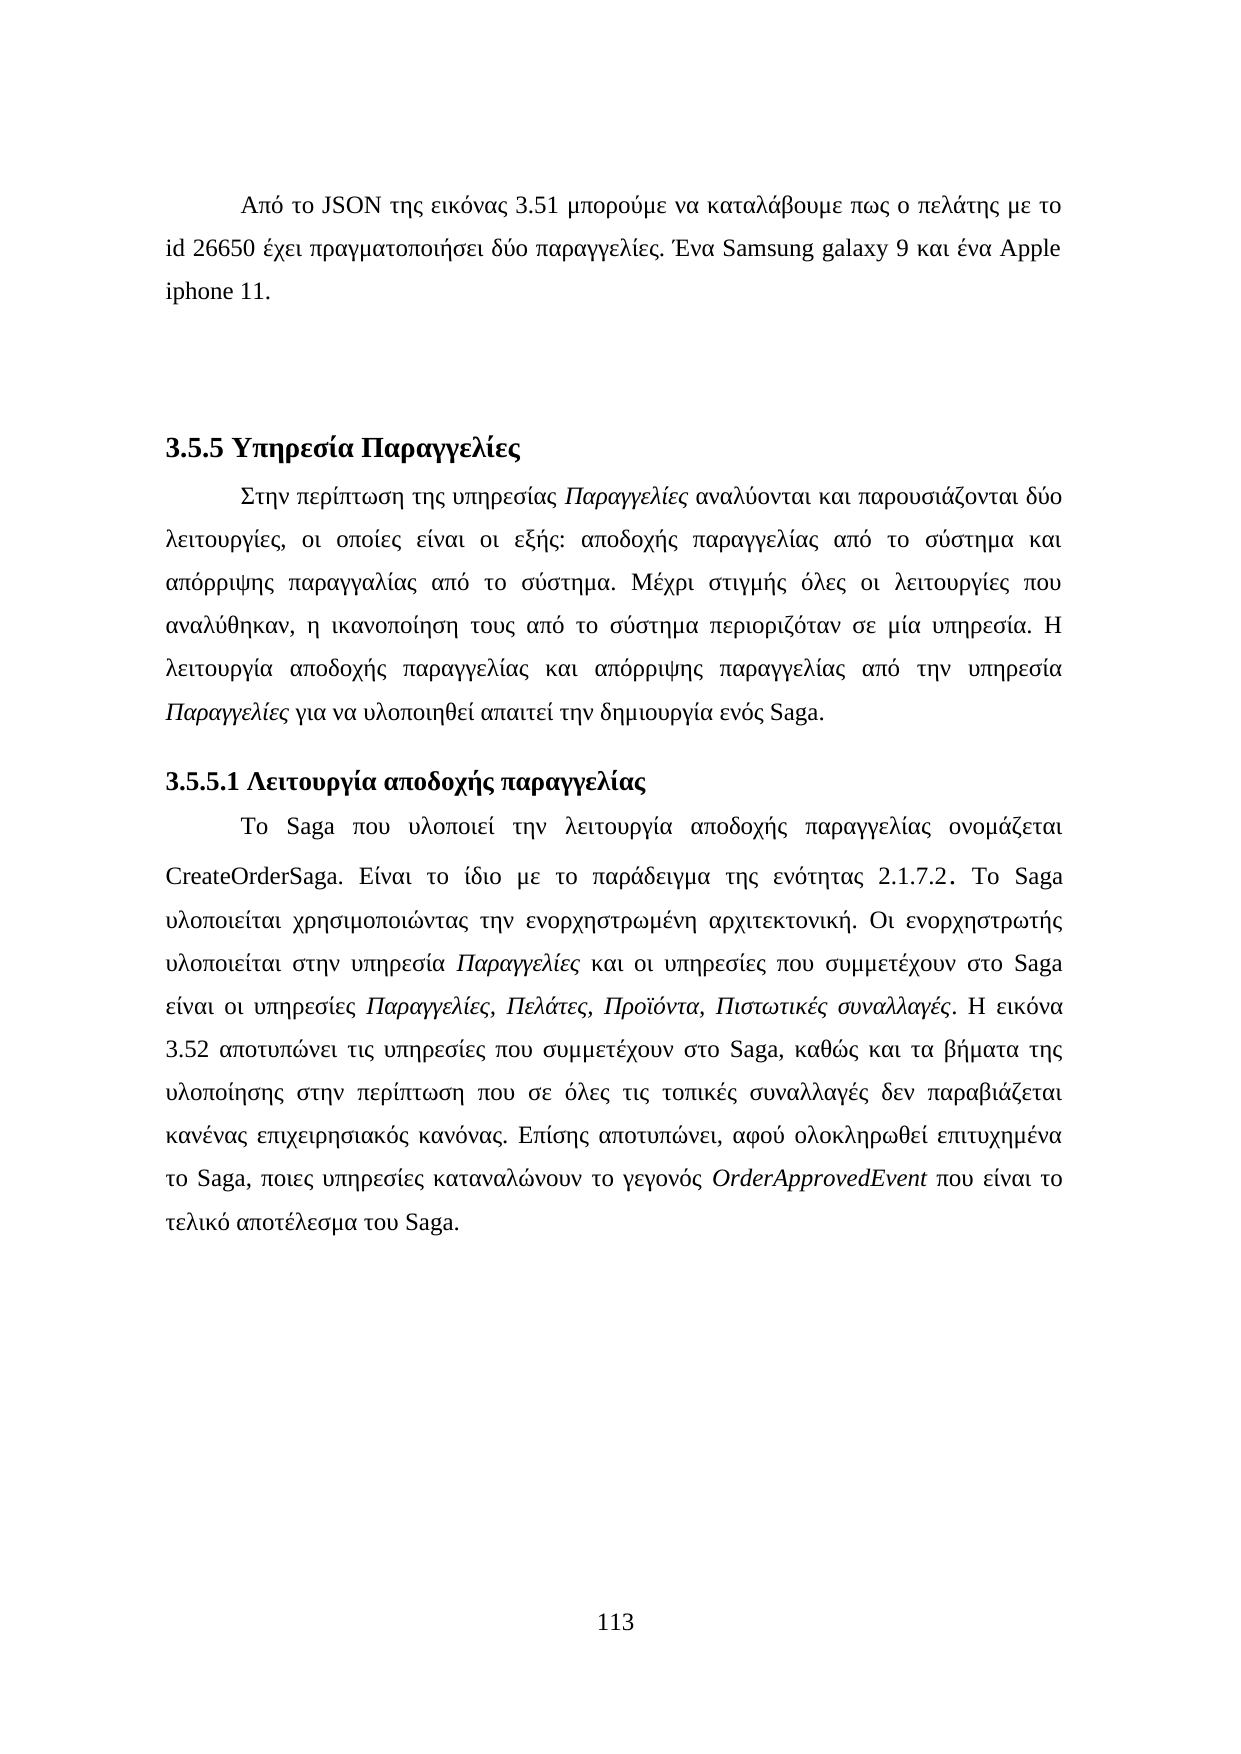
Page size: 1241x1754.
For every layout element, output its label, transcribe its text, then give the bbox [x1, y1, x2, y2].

text Στην περίπτωση της υπηρεσίας Παραγγελίες αναλύονται και παρουσιάζονται δύο λειτουργίες, οι οποίες είναι οι εξής: αποδοχής παραγγελίας από το σύστημα και απόρριψης παραγγαλίας από το σύστημα. Μέχρι στιγμής όλες οι λειτουργίες που αναλύθηκαν, η ικανοποίηση τους από το σύστημα περιοριζόταν σε μία υπηρεσία. Η λειτουργία αποδοχής παραγγελίας και απόρριψης παραγγελίας από την υπηρεσία Παραγγελίες για να υλοποιηθεί απαιτεί την δημιουργία ενός Saga. [165, 481, 1063, 725]
subtitle 3.5.5 Υπηρεσία Παραγγελίες [165, 431, 1063, 464]
text Από το JSON της εικόνας 3.51 μπορούμε να καταλάβουμε πως ο πελάτης με το id 26650 έχει πραγματοποιήσει δύο παραγγελίες. Ένα Samsung galaxy 9 και ένα Apple iphone 11. [165, 190, 1063, 305]
subtitle 3.5.5.1 Λειτουργία αποδοχής παραγγελίας [165, 765, 1063, 796]
text Το Saga που υλοποιεί την λειτουργία αποδοχής παραγγελίας ονομάζεται CreateOrderSaga. Είναι το ίδιο με το παράδειγμα της ενότητας 2.1.7.2. To Saga υλοποιείται χρησιμοποιώντας την ενορχηστρωμένη αρχιτεκτονική. Οι ενορχηστρωτής υλοποιείται στην υπηρεσία Παραγγελίες και οι υπηρεσίες που συμμετέχουν στο Saga είναι οι υπηρεσίες Παραγγελίες, Πελάτες, Προϊόντα, Πιστωτικές συναλλαγές. Η εικόνα 3.52 αποτυπώνει τις υπηρεσίες που συμμετέχουν στο Saga, καθώς και τα βήματα της υλοποίησης στην περίπτωση που σε όλες τις τοπικές συναλλαγές δεν παραβιάζεται κανένας επιχειρησιακός κανόνας. Επίσης αποτυπώνει, αφού ολοκληρωθεί επιτυχημένα το Saga, ποιες υπηρεσίες καταναλώνουν το γεγονός OrderApprovedEvent που είναι το τελικό αποτέλεσμα του Saga. [165, 811, 1063, 1235]
